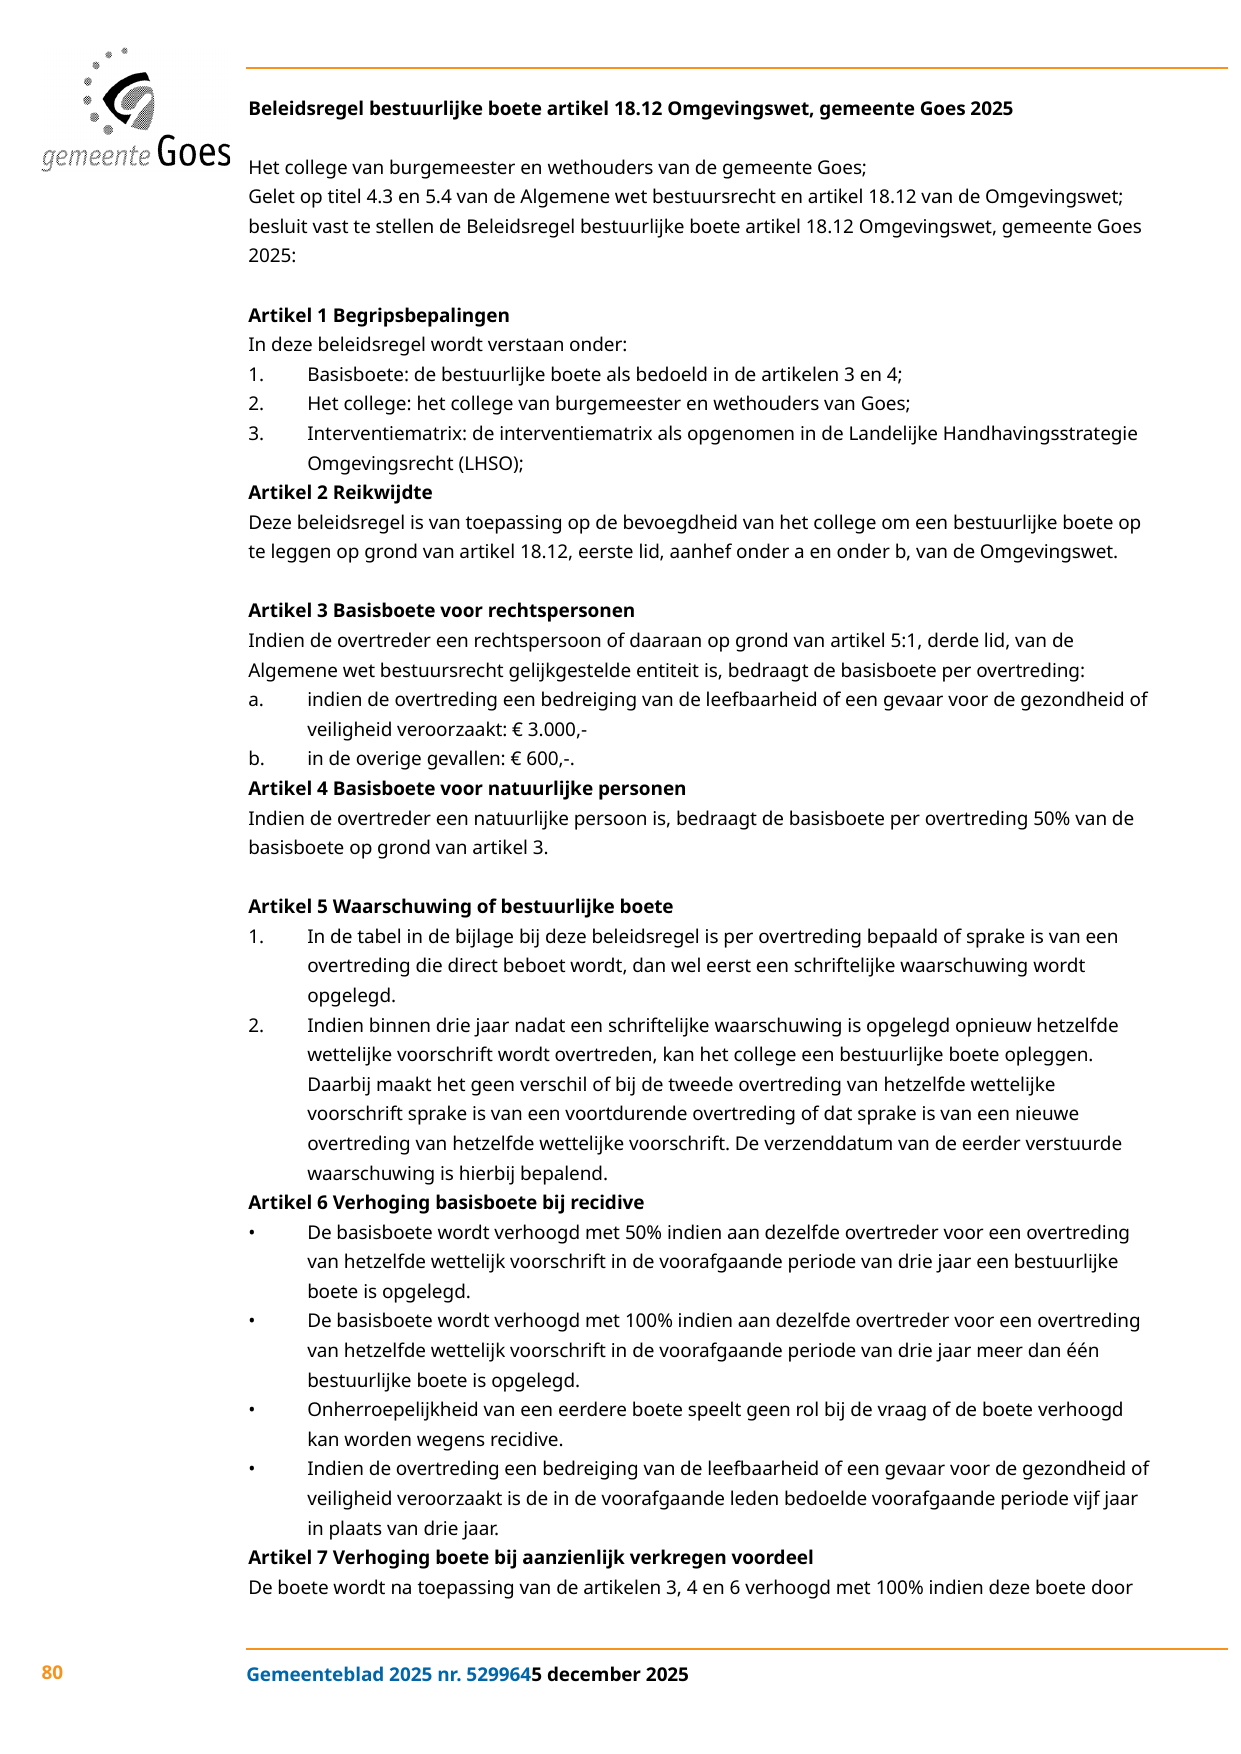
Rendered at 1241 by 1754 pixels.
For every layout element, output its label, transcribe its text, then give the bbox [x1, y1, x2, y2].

list In de tabel in de bijlage bij deze beleidsregel is per overtreding bepaald of sprake is van een overtreding die direct beboet wordt, dan wel eerst een schriftelijke waarschuwing wordt opgelegd. [248, 923, 1152, 1008]
text Gelet op titel 4.3 en 5.4 van de Algemene wet bestuursrecht en artikel 18.12 van de Omgevingswet; [248, 183, 1152, 209]
text Artikel 7 Verhoging boete bij aanzienlijk verkregen voordeel [248, 1544, 1152, 1570]
text Artikel 6 Verhoging basisboete bij recidive [248, 1189, 1152, 1215]
text Artikel 2 Reikwijdte [248, 479, 1152, 505]
list Indien de overtreding een bedreiging van de leefbaarheid of een gevaar voor de gezondheid of veiligheid veroorzaakt is de in de voorafgaande leden bedoelde voorafgaande periode vijf jaar in plaats van drie jaar. [248, 1456, 1152, 1541]
list Het college: het college van burgemeester en wethouders van Goes; [248, 391, 1152, 416]
text In deze beleidsregel wordt verstaan onder: [248, 331, 1152, 357]
text Deze beleidsregel is van toepassing op de bevoegdheid van het college om een bestuurlijke boete op te leggen op grond van artikel 18.12, eerste lid, aanhef onder a en onder b, van de Omgevingswet. [248, 509, 1152, 564]
text besluit vast te stellen de Beleidsregel bestuurlijke boete artikel 18.12 Omgevingswet, gemeente Goes 2025: [248, 213, 1152, 268]
list De basisboete wordt verhoogd met 100% indien aan dezelfde overtreder voor een overtreding van hetzelfde wettelijk voorschrift in de voorafgaande periode van drie jaar meer dan één bestuurlijke boete is opgelegd. [248, 1308, 1152, 1393]
text Beleidsregel bestuurlijke boete artikel 18.12 Omgevingswet, gemeente Goes 2025 [248, 95, 1152, 121]
text Het college van burgemeester en wethouders van de gemeente Goes; [248, 154, 1152, 180]
text Indien de overtreder een rechtspersoon of daaraan op grond van artikel 5:1, derde lid, van de Algemene wet bestuursrecht gelijkgestelde entiteit is, bedraagt de basisboete per overtreding: [248, 627, 1152, 683]
picture [41, 47, 231, 172]
list in de overige gevallen: € 600,-. [248, 746, 1152, 771]
text De boete wordt na toepassing van de artikelen 3, 4 en 6 verhoogd met 100% indien deze boete door [248, 1574, 1152, 1600]
text Indien de overtreder een natuurlijke persoon is, bedraagt de basisboete per overtreding 50% van de basisboete op grond van artikel 3. [248, 805, 1152, 860]
list Interventiematrix: de interventiematrix als opgenomen in de Landelijke Handhavingsstrategie Omgevingsrecht (LHSO); [248, 420, 1152, 476]
text Artikel 1 Begripsbepalingen [248, 302, 1152, 328]
list De basisboete wordt verhoogd met 50% indien aan dezelfde overtreder voor een overtreding van hetzelfde wettelijk voorschrift in de voorafgaande periode van drie jaar een bestuurlijke boete is opgelegd. [248, 1219, 1152, 1304]
text Artikel 3 Basisboete voor rechtspersonen [248, 598, 1152, 623]
list Basisboete: de bestuurlijke boete als bedoeld in de artikelen 3 en 4; [248, 361, 1152, 387]
list indien de overtreding een bedreiging van de leefbaarheid of een gevaar voor de gezondheid of veiligheid veroorzaakt: € 3.000,- [248, 686, 1152, 742]
text Artikel 5 Waarschuwing of bestuurlijke boete [248, 893, 1152, 919]
text Artikel 4 Basisboete voor natuurlijke personen [248, 775, 1152, 801]
list Indien binnen drie jaar nadat een schriftelijke waarschuwing is opgelegd opnieuw hetzelfde wettelijke voorschrift wordt overtreden, kan het college een bestuurlijke boete opleggen. Daarbij maakt het geen verschil of bij de tweede overtreding van hetzelfde wettelijke voorschrift sprake is van een voortdurende overtreding of dat sprake is van een nieuwe overtreding van hetzelfde wettelijke voorschrift. De verzenddatum van de eerder verstuurde waarschuwing is hierbij bepalend. [248, 1012, 1152, 1186]
list Onherroepelijkheid van een eerdere boete speelt geen rol bij de vraag of de boete verhoogd kan worden wegens recidive. [248, 1396, 1152, 1452]
